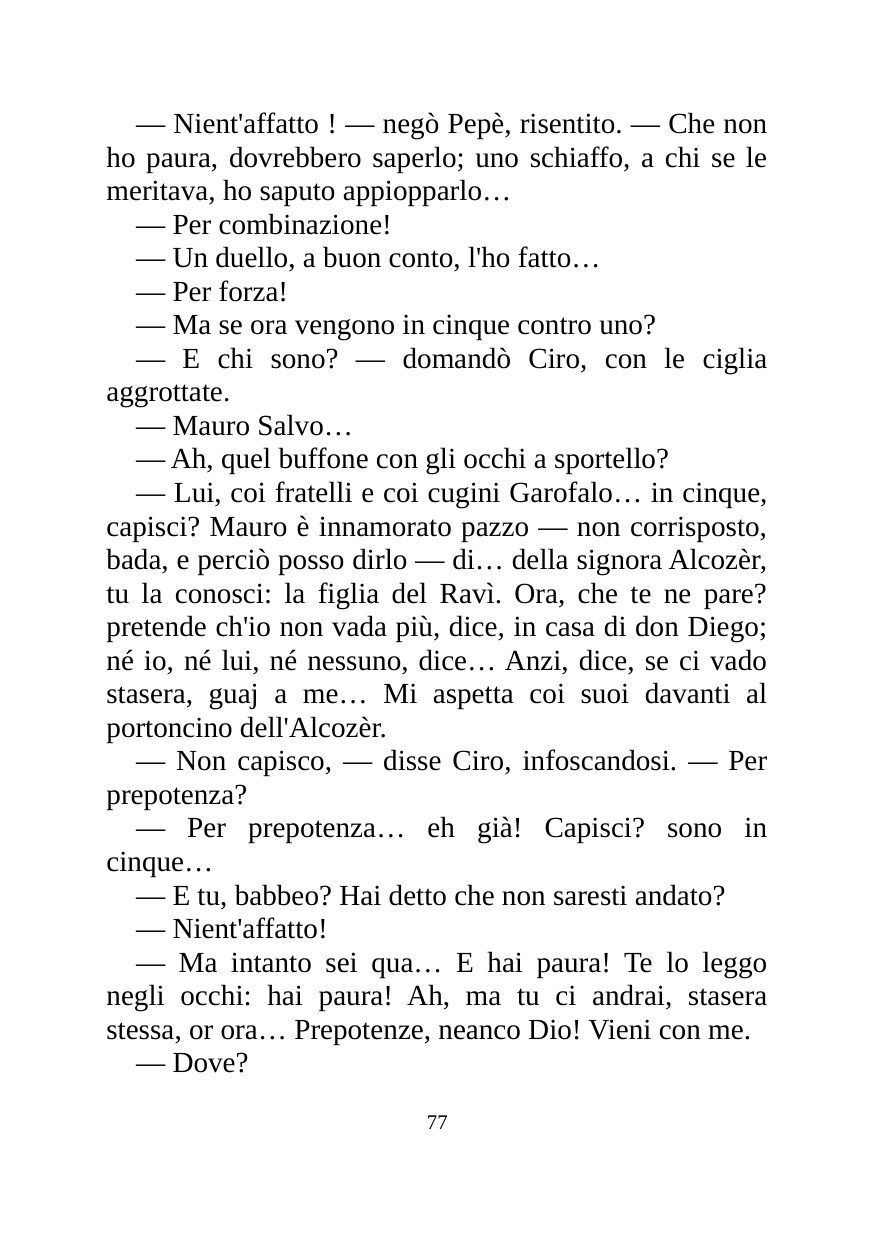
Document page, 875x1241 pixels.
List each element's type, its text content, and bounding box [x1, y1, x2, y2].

text — Per combinazione! [106, 207, 768, 240]
text — Ma intanto sei qua… E hai paura! Te lo leggo negli occhi: hai paura! Ah, ma tu ci andrai, stasera stessa, or ora… Prepotenze, neanco Dio! Vieni con me. [106, 945, 768, 1045]
text — Dove? [106, 1045, 768, 1079]
text — Lui, coi fratelli e coi cugini Garofalo… in cinque, capisci? Mauro è innamorato pazzo — non corrisposto, bada, e perciò posso dirlo — di… della signora Alcozèr, tu la conosci: la figlia del Ravì. Ora, che te ne pare? pretende ch'io non vada più, dice, in casa di don Diego; né io, né lui, né nessuno, dice… Anzi, dice, se ci vado stasera, guaj a me… Mi aspetta coi suoi davanti al portoncino dell'Alcozèr. [106, 475, 768, 743]
text — E tu, babbeo? Hai detto che non saresti andato? [106, 878, 768, 911]
text — Non capisco, — disse Ciro, infoscandosi. — Per prepotenza? [106, 743, 768, 811]
text — Nient'affatto! [106, 911, 768, 945]
text — Mauro Salvo… [106, 408, 768, 442]
text — Nient'affatto ! — negò Pepè, risentito. — Che non ho paura, dovrebbero saperlo; uno schiaffo, a chi se le meritava, ho saputo appiopparlo… [106, 106, 768, 207]
text — Ma se ora vengono in cinque contro uno? [106, 307, 768, 341]
text — Per forza! [106, 274, 768, 307]
text — E chi sono? — domandò Ciro, con le ciglia aggrottate. [106, 341, 768, 408]
text — Ah, quel buffone con gli occhi a sportello? [106, 442, 768, 475]
text — Per prepotenza… eh già! Capisci? sono in cinque… [106, 811, 768, 878]
text — Un duello, a buon conto, l'ho fatto… [106, 240, 768, 274]
